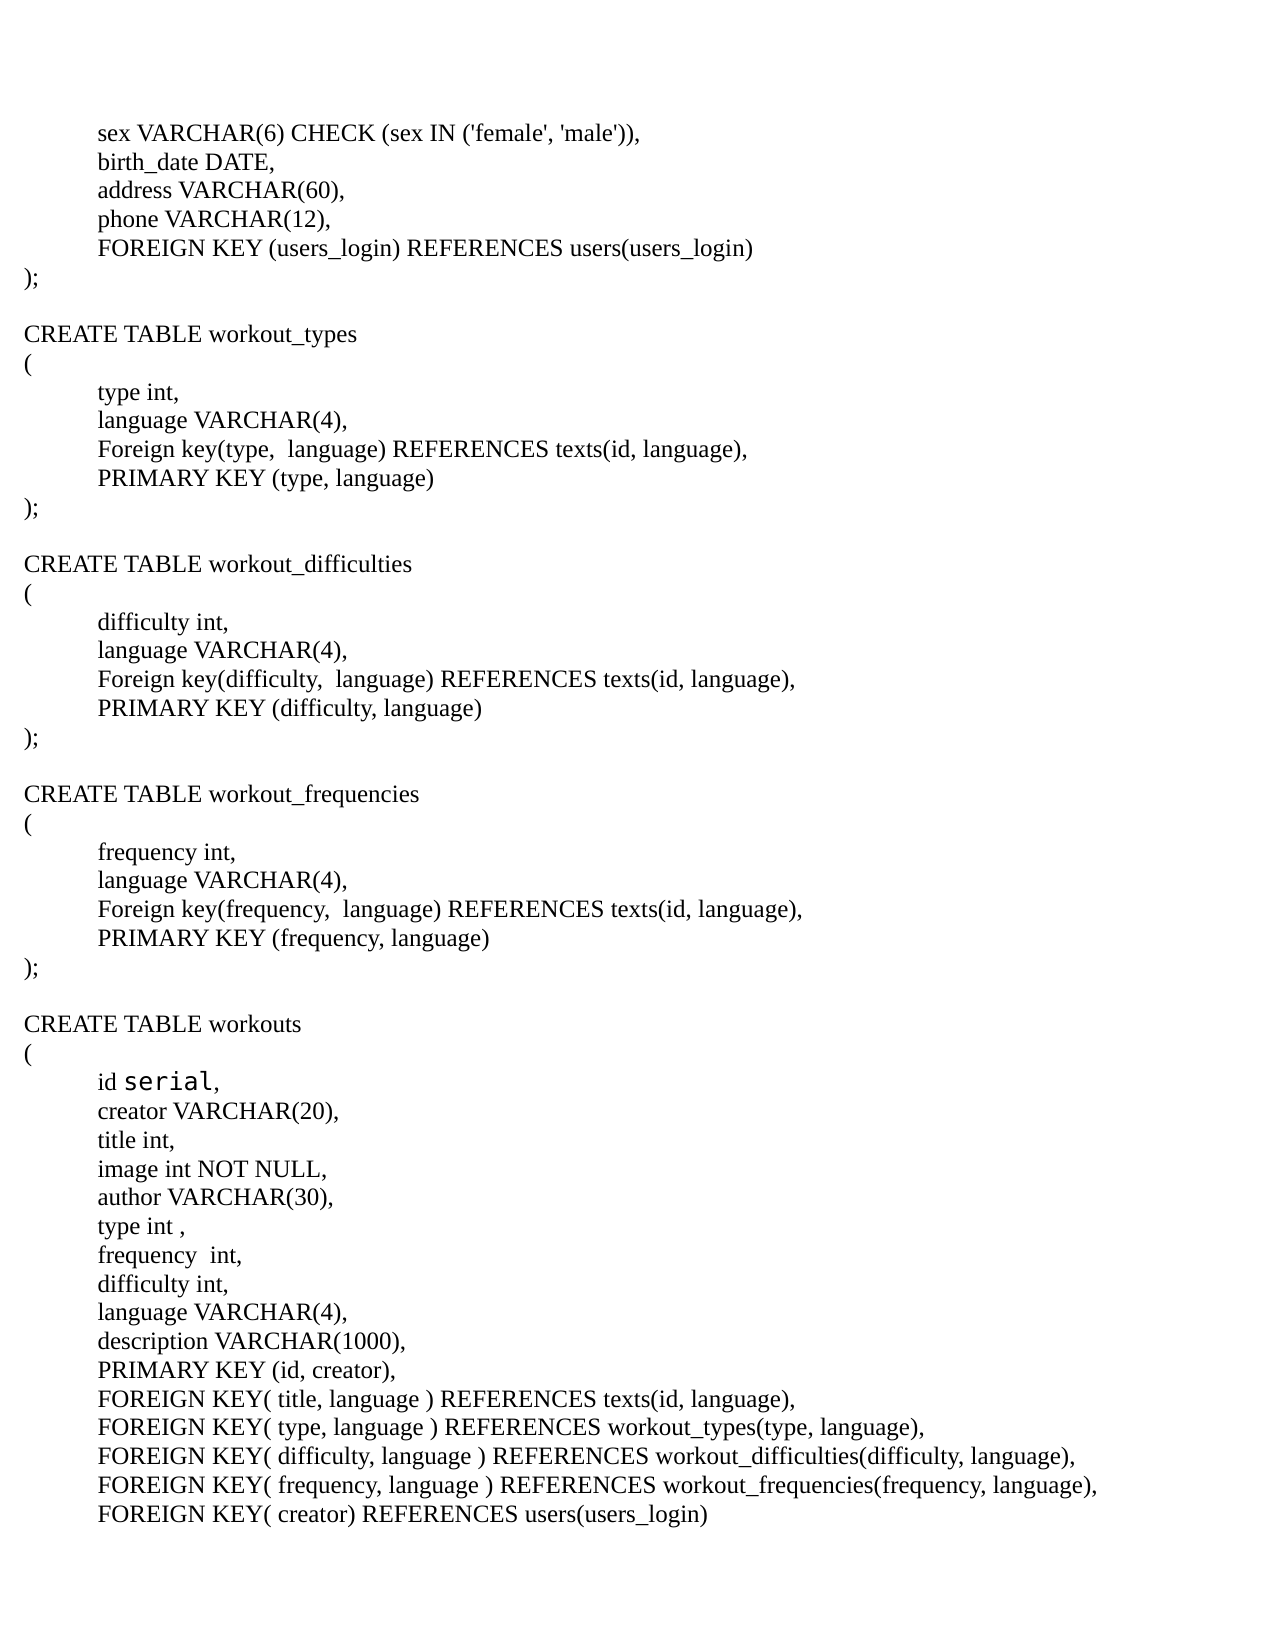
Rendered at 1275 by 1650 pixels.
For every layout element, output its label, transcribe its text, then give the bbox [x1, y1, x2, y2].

text FOREIGN KEY( difficulty, language ) REFERENCES workout_difficulties(difficulty, language), [23, 1441, 1226, 1470]
text difficulty int, [23, 1269, 1226, 1297]
text CREATE TABLE workout_frequencies [23, 779, 1226, 808]
text Foreign key(difficulty, language) REFERENCES texts(id, language), [23, 664, 1226, 693]
text language VARCHAR(4), [23, 1297, 1226, 1326]
text CREATE TABLE workouts [23, 1009, 1226, 1038]
text description VARCHAR(1000), [23, 1326, 1226, 1355]
text image int NOT NULL, [23, 1154, 1226, 1182]
text PRIMARY KEY (frequency, language) [23, 923, 1226, 952]
text PRIMARY KEY (id, creator), [23, 1355, 1226, 1384]
text CREATE TABLE workout_difficulties [23, 549, 1226, 578]
text Foreign key(type, language) REFERENCES texts(id, language), [23, 434, 1226, 463]
text ); [23, 722, 1226, 751]
text PRIMARY KEY (difficulty, language) [23, 693, 1226, 722]
text ( [23, 578, 1226, 607]
text language VARCHAR(4), [23, 406, 1226, 434]
text FOREIGN KEY( creator) REFERENCES users(users_login) [23, 1499, 1226, 1527]
text CREATE TABLE workout_types [23, 319, 1226, 348]
text PRIMARY KEY (type, language) [23, 463, 1226, 492]
text title int, [23, 1125, 1226, 1154]
text frequency int, [23, 837, 1226, 866]
text ); [23, 262, 1226, 291]
text id serial, [23, 1067, 1226, 1096]
text FOREIGN KEY( type, language ) REFERENCES workout_types(type, language), [23, 1412, 1226, 1441]
text address VARCHAR(60), [23, 176, 1226, 204]
text ); [23, 952, 1226, 981]
text language VARCHAR(4), [23, 636, 1226, 664]
text type int, [23, 377, 1226, 406]
text FOREIGN KEY( frequency, language ) REFERENCES workout_frequencies(frequency, language), [23, 1470, 1226, 1499]
text Foreign key(frequency, language) REFERENCES texts(id, language), [23, 894, 1226, 923]
text type int , [23, 1211, 1226, 1240]
text birth_date DATE, [23, 147, 1226, 176]
text creator VARCHAR(20), [23, 1096, 1226, 1125]
text author VARCHAR(30), [23, 1182, 1226, 1211]
text ); [23, 492, 1226, 521]
text ( [23, 348, 1226, 377]
text FOREIGN KEY (users_login) REFERENCES users(users_login) [23, 233, 1226, 262]
text sex VARCHAR(6) CHECK (sex IN ('female', 'male')), [23, 118, 1226, 147]
text ( [23, 808, 1226, 837]
text ( [23, 1038, 1226, 1067]
text FOREIGN KEY( title, language ) REFERENCES texts(id, language), [23, 1384, 1226, 1412]
text difficulty int, [23, 607, 1226, 636]
text language VARCHAR(4), [23, 866, 1226, 894]
text phone VARCHAR(12), [23, 204, 1226, 233]
text frequency int, [23, 1240, 1226, 1269]
